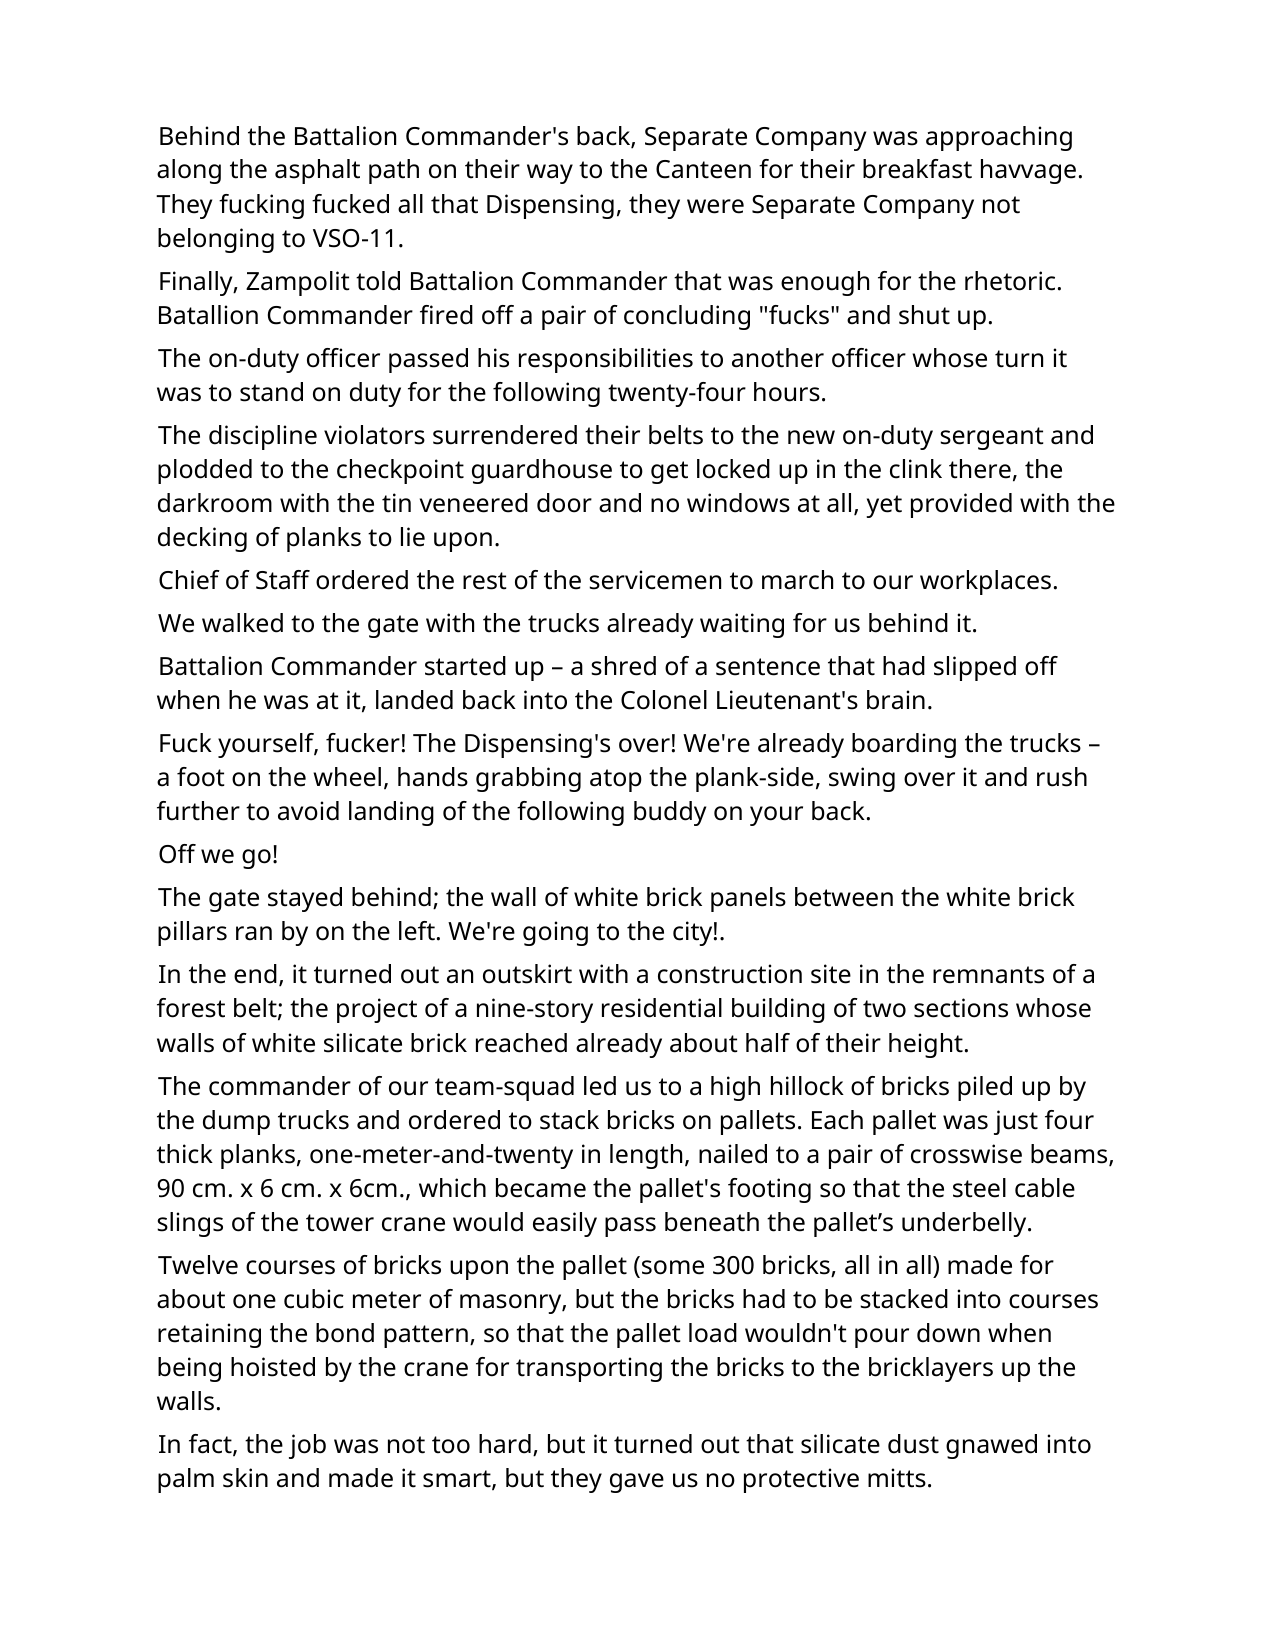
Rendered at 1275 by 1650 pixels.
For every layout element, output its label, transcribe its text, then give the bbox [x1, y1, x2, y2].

text Behind the Battalion Commander's back, Separate Company was approaching along the asphalt path on their way to the Canteen for their breakfast havvage. They fucking fucked all that Dispensing, they were Separate Company not belonging to VSO-11. [156, 118, 1118, 254]
text Battalion Commander started up – a shred of a sentence that had slipped off when he was at it, landed back into the Colonel Lieutenant's brain. [156, 649, 1118, 717]
text Fuck yourself, fucker! The Dispensing's over! We're already boarding the trucks – a foot on the wheel, hands grabbing atop the plank-side, swing over it and rush further to avoid landing of the following buddy on your back. [156, 726, 1118, 828]
text In the end, it turned out an outskirt with a construction site in the remnants of a forest belt; the project of a nine-story residential building of two sections whose walls of white silicate brick reached already about half of their height. [156, 957, 1118, 1059]
text Chief of Staff ordered the rest of the servicemen to march to our workplaces. [156, 563, 1118, 597]
text Off we go! [156, 837, 1118, 871]
text The gate stayed behind; the wall of white brick panels between the white brick pillars ran by on the left. We're going to the city!. [156, 880, 1118, 948]
text Finally, Zampolit told Battalion Commander that was enough for the rhetoric. Batallion Commander fired off a pair of concluding "fucks" and shut up. [156, 263, 1118, 331]
text In fact, the job was not too hard, but it turned out that silicate dust gnawed into palm skin and made it smart, but they gave us no protective mitts. [156, 1427, 1118, 1495]
text We walked to the gate with the trucks already waiting for us behind it. [156, 606, 1118, 640]
text The on-duty officer passed his responsibilities to another officer whose turn it was to stand on duty for the following twenty-four hours. [156, 340, 1118, 408]
text The commander of our team-squad led us to a high hillock of bricks piled up by the dump trucks and ordered to stack bricks on pallets. Each pallet was just four thick planks, one-meter-and-twenty in length, nailed to a pair of crosswise beams, 90 cm. x 6 cm. x 6cm., which became the pallet's footing so that the steel cable slings of the tower crane would easily pass beneath the pallet’s underbelly. [156, 1068, 1118, 1238]
text The discipline violators surrendered their belts to the new on-duty sergeant and plodded to the checkpoint guardhouse to get locked up in the clink there, the darkroom with the tin veneered door and no windows at all, yet provided with the decking of planks to lie upon. [156, 417, 1118, 554]
text Twelve courses of bricks upon the pallet (some 300 bricks, all in all) made for about one cubic meter of masonry, but the bricks had to be stacked into courses retaining the bond pattern, so that the pallet load wouldn't pour down when being hoisted by the crane for transporting the bricks to the bricklayers up the walls. [156, 1247, 1118, 1418]
